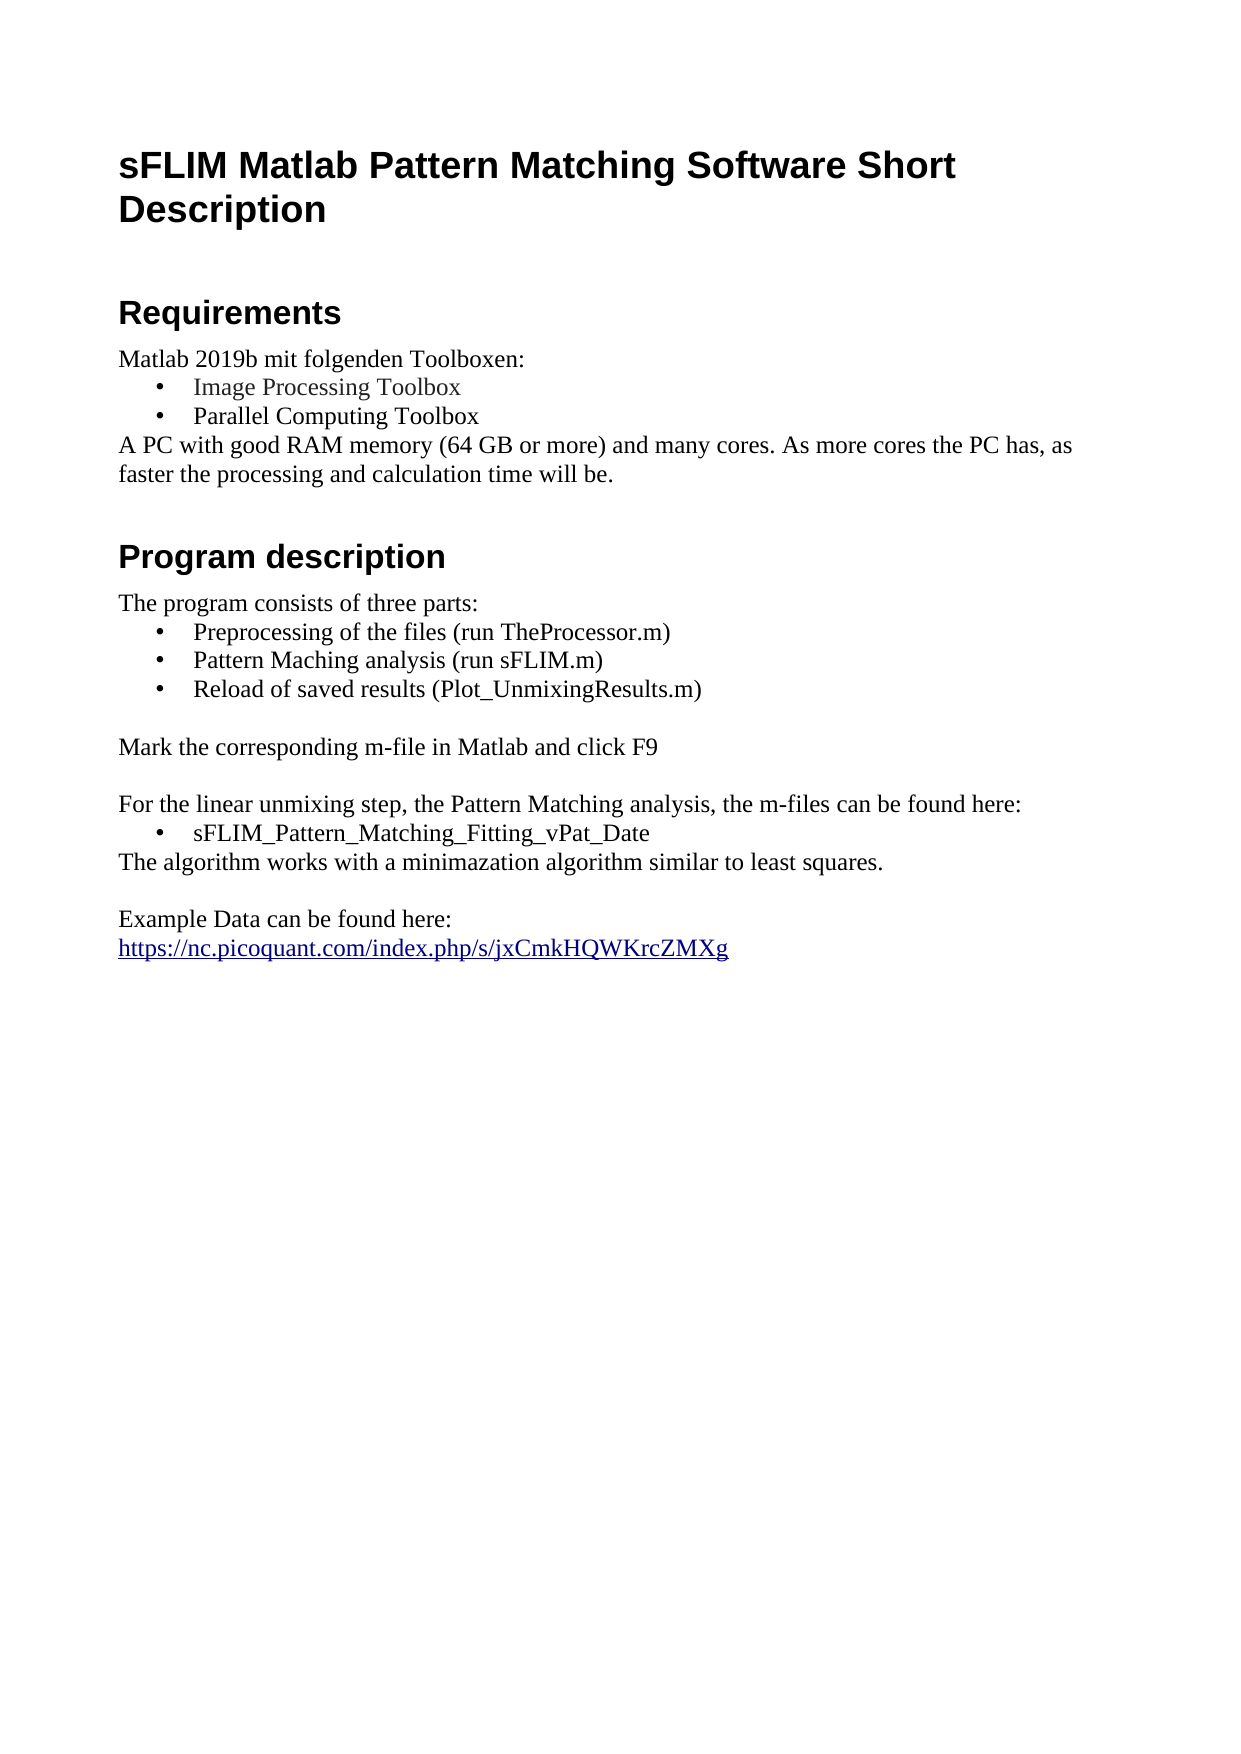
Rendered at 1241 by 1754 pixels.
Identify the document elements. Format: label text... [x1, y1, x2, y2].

subtitle sFLIM Matlab Pattern Matching Software Short Description [118, 143, 1122, 230]
list Parallel Computing Toolbox [156, 401, 1122, 430]
list Image Processing Toolbox [156, 372, 1122, 401]
text Matlab 2019b mit folgenden Toolboxen: [118, 344, 1122, 372]
text Mark the corresponding m-file in Matlab and click F9 [118, 732, 1122, 761]
text The algorithm works with a minimazation algorithm similar to least squares. [118, 847, 1122, 904]
text A PC with good RAM memory (64 GB or more) and many cores. As more cores the PC has, as faster the processing and calculation time will be. [118, 430, 1122, 487]
list Preprocessing of the files (run TheProcessor.m) [156, 617, 1122, 646]
text The program consists of three parts: [118, 588, 1122, 617]
list Pattern Maching analysis (run sFLIM.m) [156, 646, 1122, 674]
text Example Data can be found here: https://nc.picoquant.com/index.php/s/jxCmkHQWKrcZMXg [118, 904, 1122, 962]
list sFLIM_Pattern_Matching_Fitting_vPat_Date [156, 818, 1122, 847]
text For the linear unmixing step, the Pattern Matching analysis, the m-files can be found here: [118, 789, 1122, 818]
list Reload of saved results (Plot_UnmixingResults.m) [156, 674, 1122, 703]
subtitle Requirements [118, 292, 1122, 331]
subtitle Program description [118, 537, 1122, 576]
